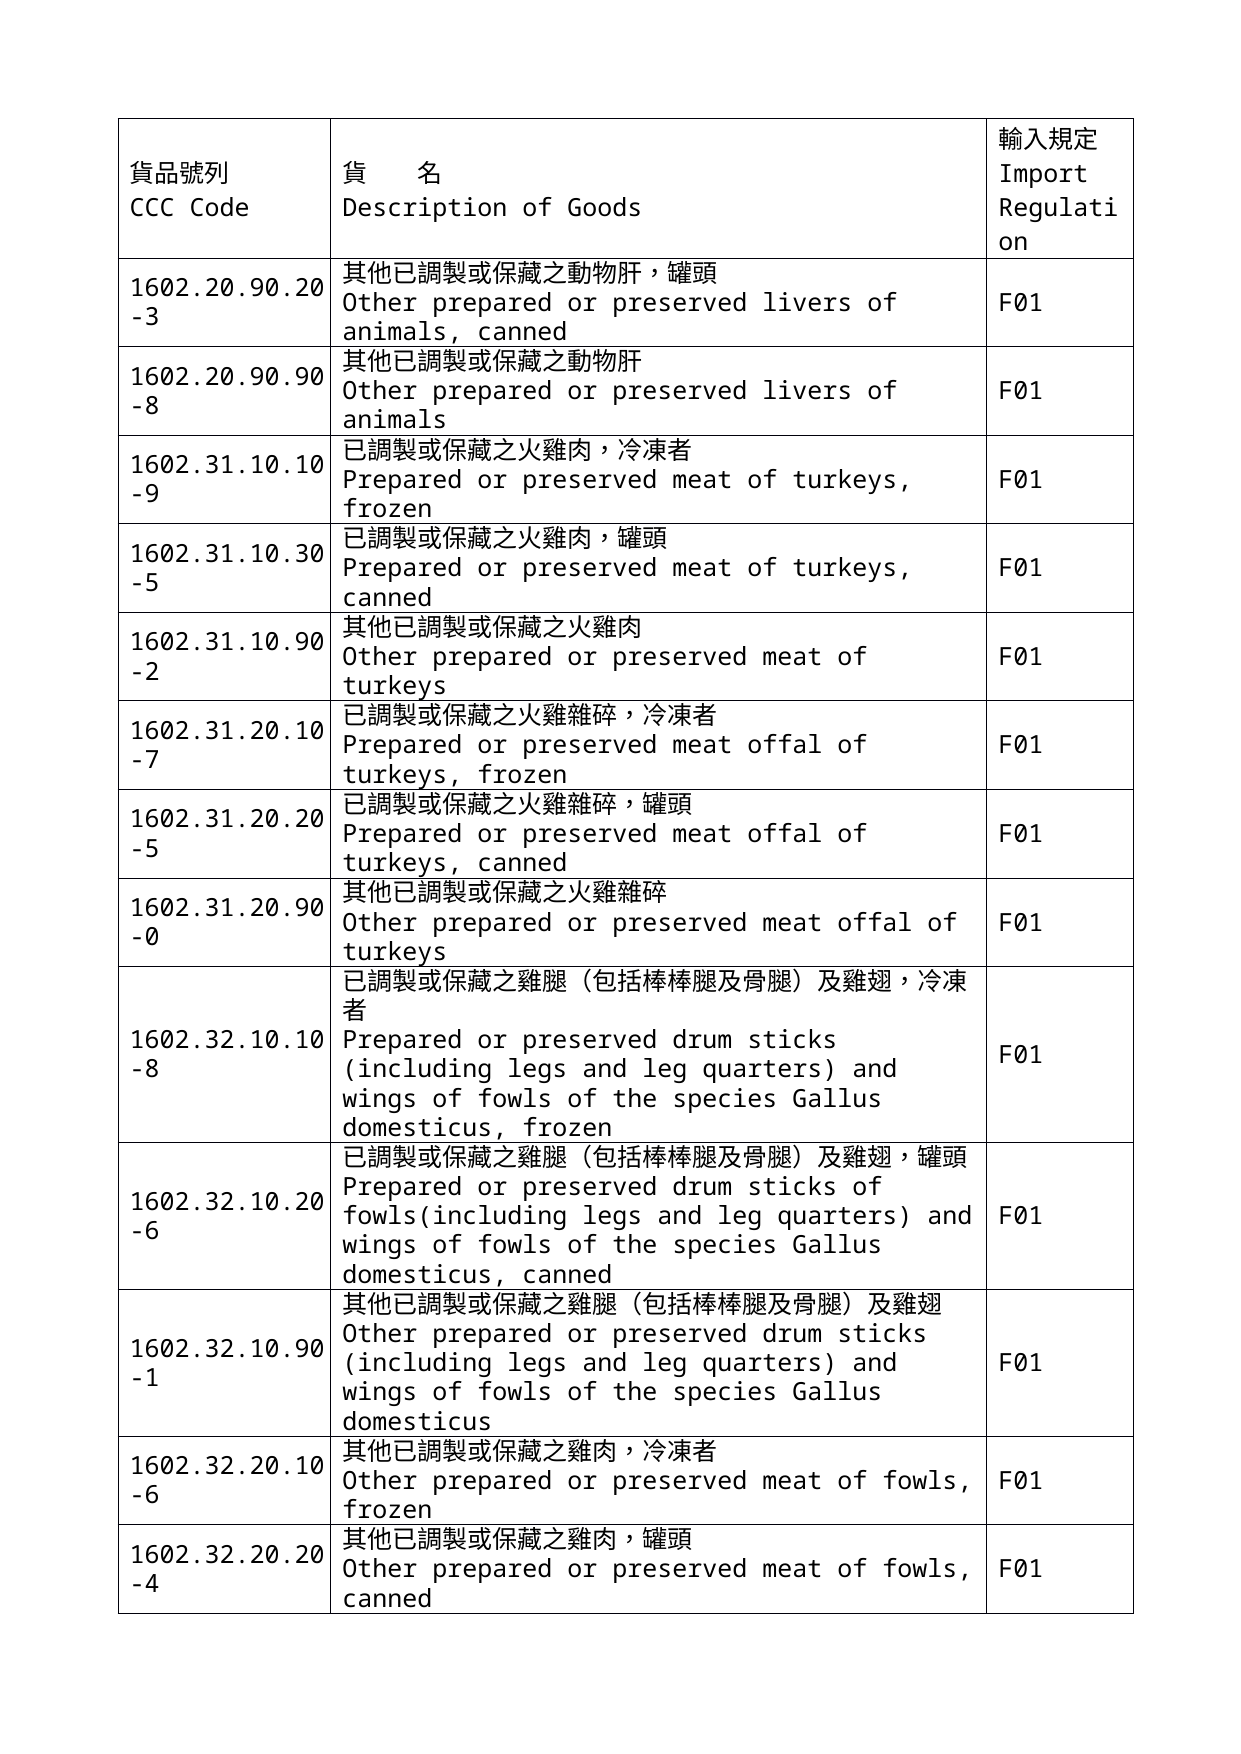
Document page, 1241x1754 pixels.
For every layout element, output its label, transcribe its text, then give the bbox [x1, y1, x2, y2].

table_cell F01 [987, 436, 1133, 523]
table_cell 1602.31.20.90-0 [119, 879, 330, 966]
table_cell 1602.20.90.20-3 [119, 259, 330, 346]
table_cell 已調製或保藏之火雞肉，冷凍者 Prepared or preserved meat of turkeys, frozen [331, 436, 986, 523]
table_cell 1602.32.10.10-8 [119, 967, 330, 1142]
table_cell 其他已調製或保藏之雞肉，罐頭 Other prepared or preserved meat of fowls, canned [331, 1525, 986, 1613]
table_cell F01 [987, 524, 1133, 612]
table_cell F01 [987, 790, 1133, 877]
table_cell F01 [987, 347, 1133, 435]
table_header 輸入規定 Import Regulation [987, 119, 1133, 258]
table_cell 其他已調製或保藏之火雞肉 Other prepared or preserved meat of turkeys [331, 613, 986, 700]
table_cell F01 [987, 613, 1133, 700]
table_cell 1602.32.20.10-6 [119, 1437, 330, 1524]
table_cell 其他已調製或保藏之動物肝，罐頭 Other prepared or preserved livers of animals, canned [331, 259, 986, 346]
table_cell 1602.31.10.10-9 [119, 436, 330, 523]
table_cell 已調製或保藏之火雞肉，罐頭 Prepared or preserved meat of turkeys, canned [331, 524, 986, 612]
table_cell F01 [987, 1290, 1133, 1436]
table_cell 1602.32.10.90-1 [119, 1290, 330, 1436]
table_cell 1602.31.10.90-2 [119, 613, 330, 700]
table_cell 已調製或保藏之火雞雜碎，罐頭 Prepared or preserved meat offal of turkeys, canned [331, 790, 986, 877]
table_cell F01 [987, 1437, 1133, 1524]
table_cell 其他已調製或保藏之雞腿（包括棒棒腿及骨腿）及雞翅 Other prepared or preserved drum sticks (including legs and leg quarters) and wings of fowls of the species Gallus domesticus [331, 1290, 986, 1436]
table_cell F01 [987, 967, 1133, 1142]
table_cell F01 [987, 1525, 1133, 1613]
table_cell F01 [987, 879, 1133, 966]
table_cell 1602.32.20.20-4 [119, 1525, 330, 1613]
table_cell F01 [987, 1143, 1133, 1289]
table_cell 已調製或保藏之雞腿（包括棒棒腿及骨腿）及雞翅，冷凍者 Prepared or preserved drum sticks (including legs and leg quarters) and wings of fowls of the species Gallus domesticus, frozen [331, 967, 986, 1142]
table_header 貨 名 Description of Goods [331, 119, 986, 258]
table_cell 1602.31.20.10-7 [119, 701, 330, 789]
table_cell F01 [987, 701, 1133, 789]
table_cell 1602.32.10.20-6 [119, 1143, 330, 1289]
table_cell 1602.31.10.30-5 [119, 524, 330, 612]
table_cell 已調製或保藏之火雞雜碎，冷凍者 Prepared or preserved meat offal of turkeys, frozen [331, 701, 986, 789]
table_cell 其他已調製或保藏之火雞雜碎 Other prepared or preserved meat offal of turkeys [331, 879, 986, 966]
table_header 貨品號列 CCC Code [119, 119, 330, 258]
table_cell 已調製或保藏之雞腿（包括棒棒腿及骨腿）及雞翅，罐頭 Prepared or preserved drum sticks of fowls(including legs and leg quarters) and wings of fowls of the species Gallus domesticus, canned [331, 1143, 986, 1289]
table_cell F01 [987, 259, 1133, 346]
table_cell 其他已調製或保藏之動物肝 Other prepared or preserved livers of animals [331, 347, 986, 435]
table_cell 1602.20.90.90-8 [119, 347, 330, 435]
table_cell 1602.31.20.20-5 [119, 790, 330, 877]
table_cell 其他已調製或保藏之雞肉，冷凍者 Other prepared or preserved meat of fowls, frozen [331, 1437, 986, 1524]
